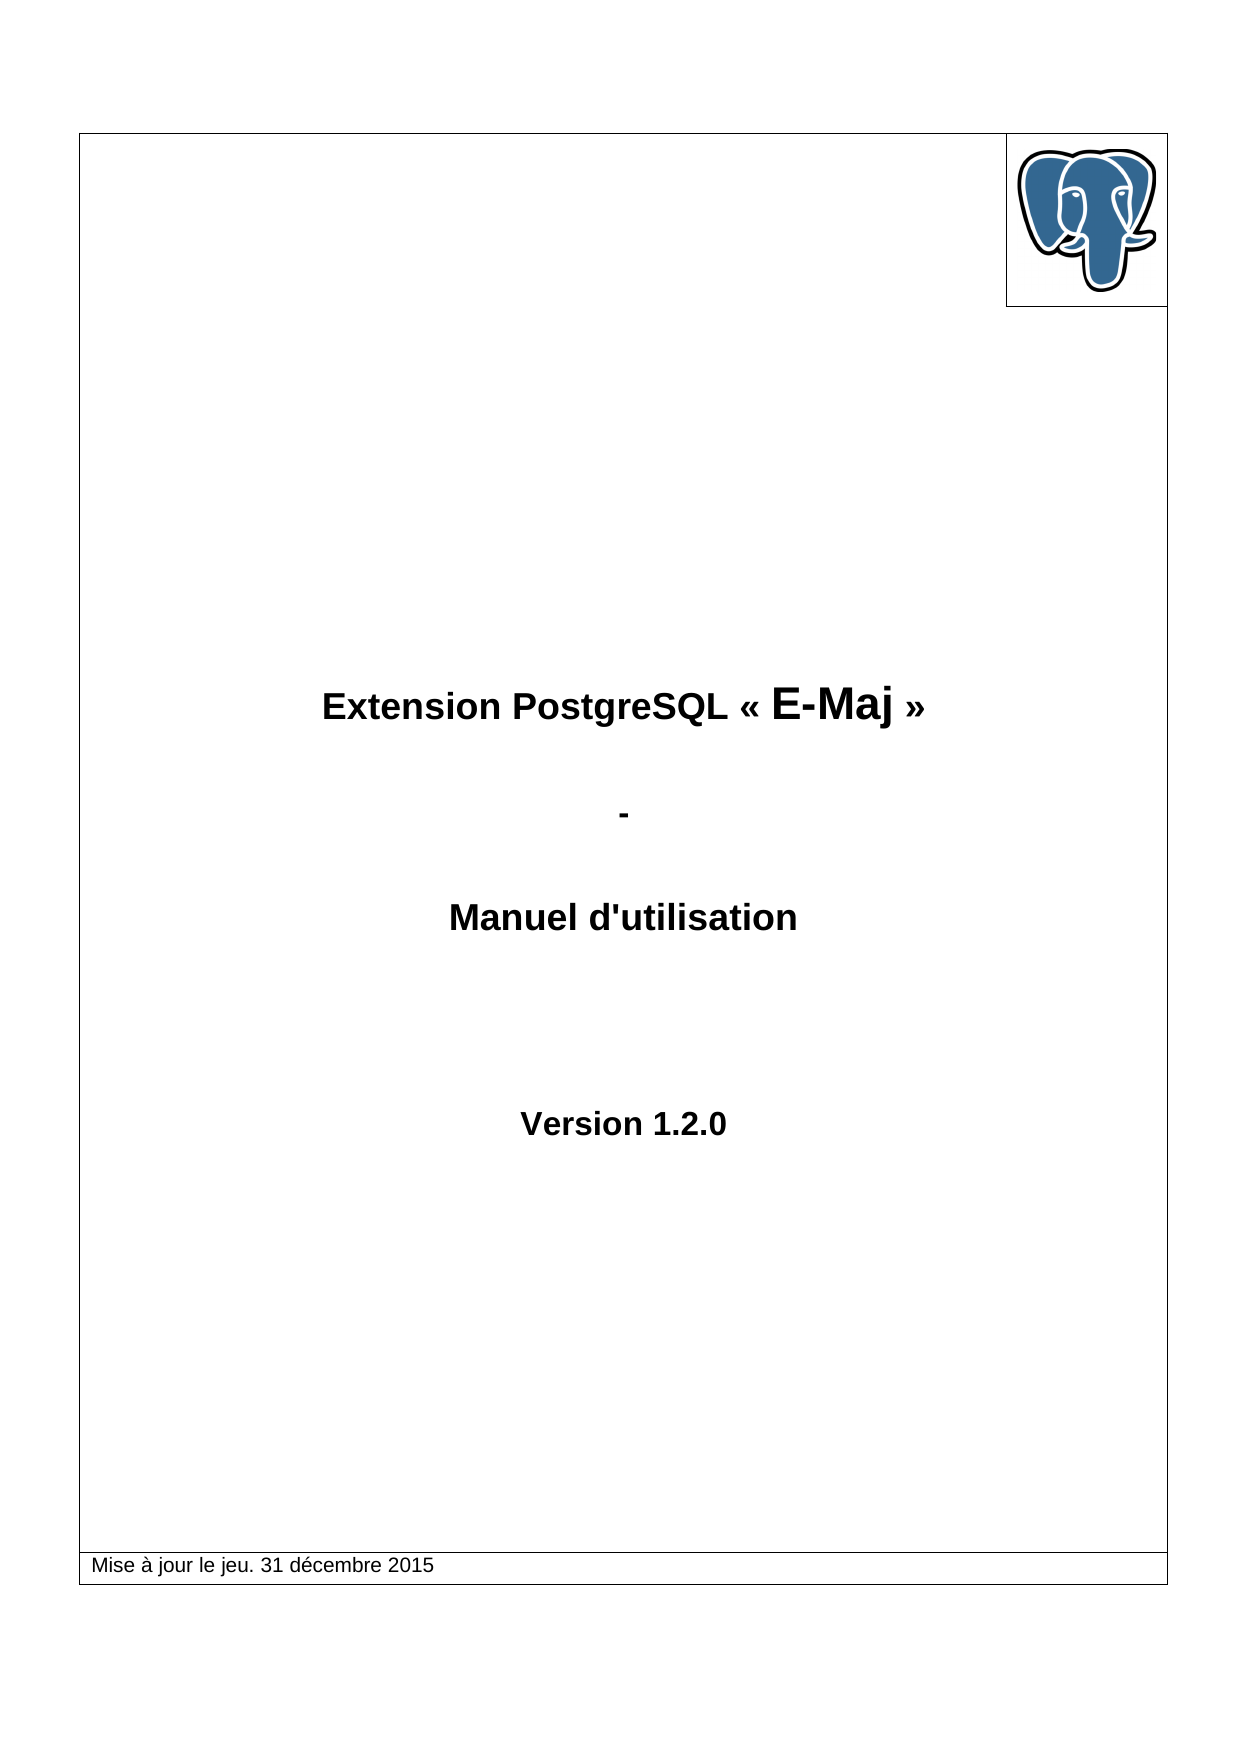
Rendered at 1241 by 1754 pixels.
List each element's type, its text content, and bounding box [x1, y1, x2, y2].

table_cell Mise à jour le jeu. 31 décembre 2015 [80, 1553, 1167, 1584]
table_cell Extension PostgreSQL « E-Maj » - Manuel d'utilisation Version 1.2.0 [80, 306, 1167, 1552]
table_header [80, 134, 1006, 306]
picture [1017, 149, 1157, 292]
table_header [1007, 134, 1167, 306]
